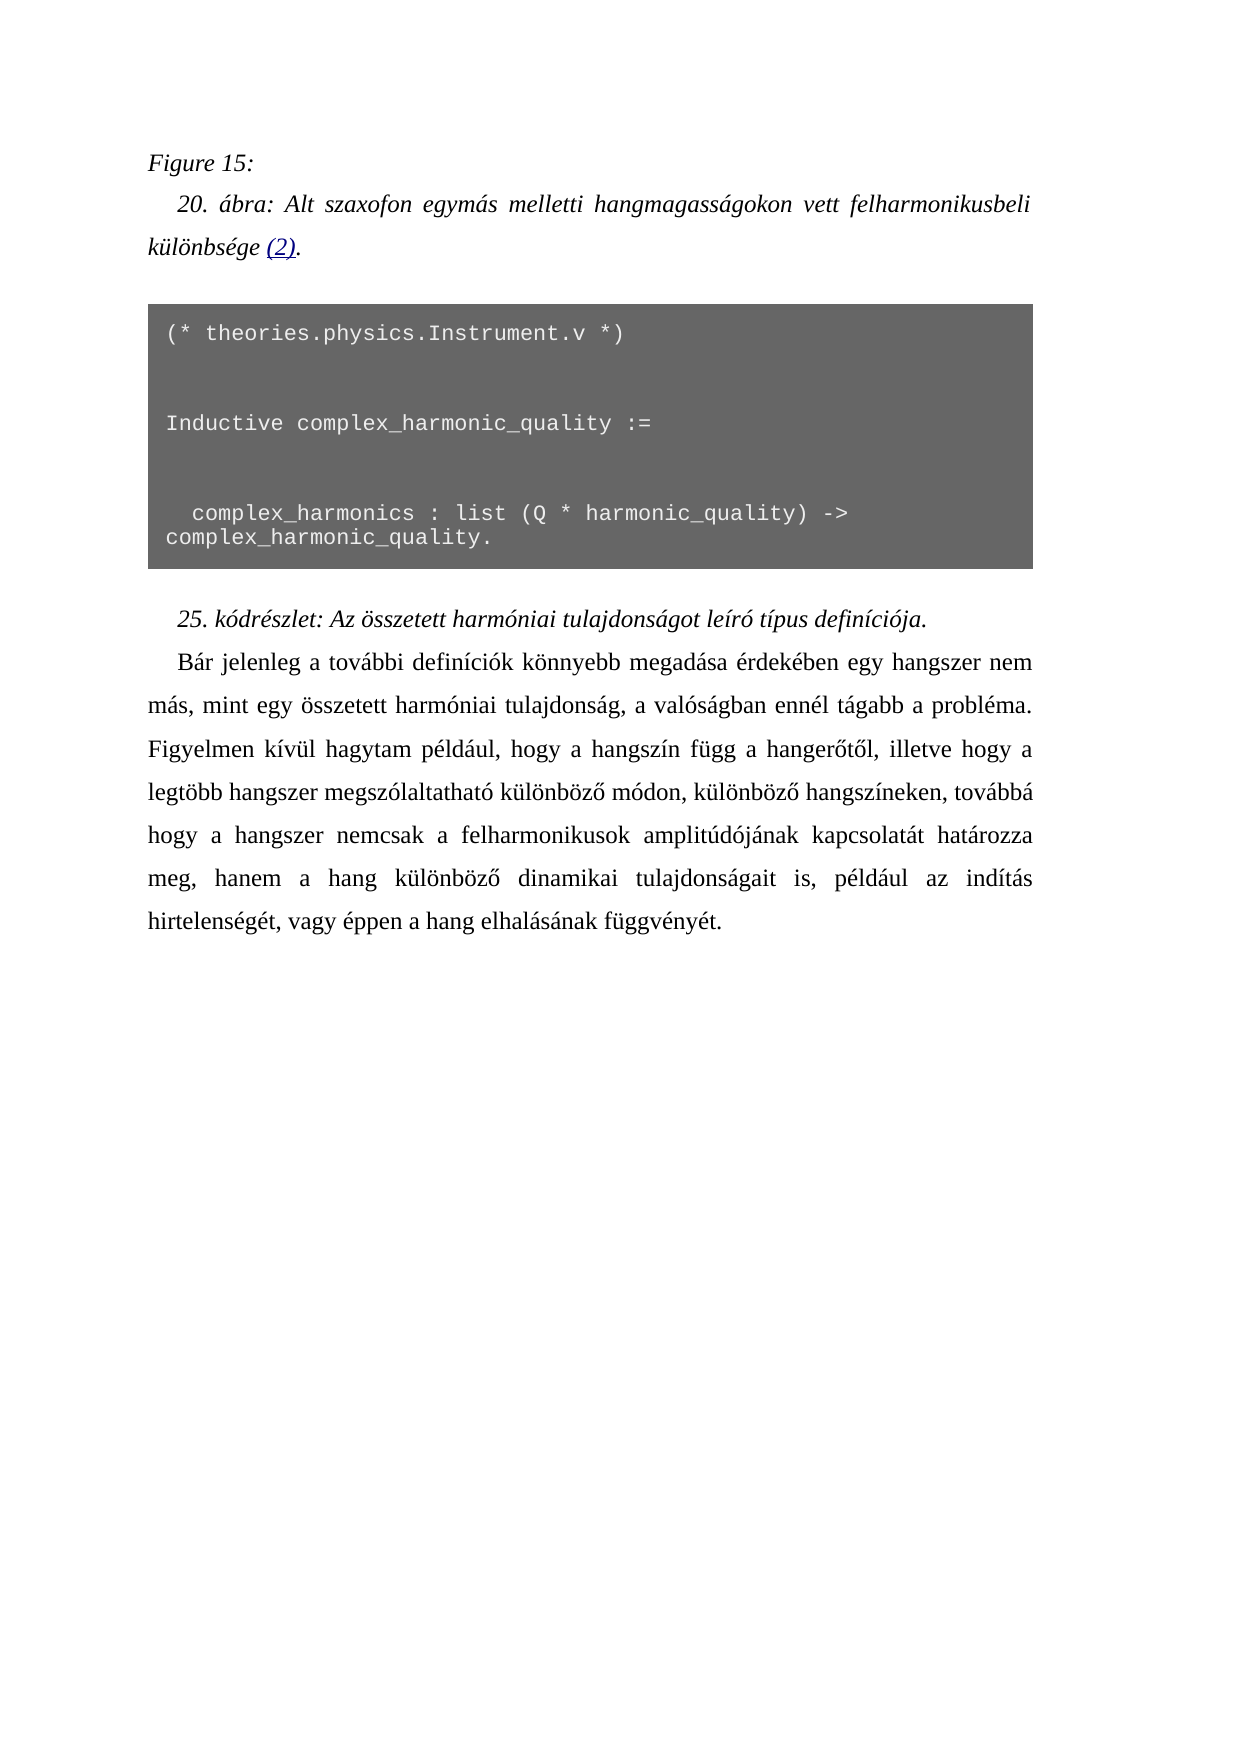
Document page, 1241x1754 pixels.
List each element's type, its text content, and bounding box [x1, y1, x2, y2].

text Bár jelenleg a további definíciók könnyebb megadása érdekében egy hangszer nem más, mint egy összetett harmóniai tulajdonság, a valóságban ennél tágabb a probléma. Figyelmen kívül hagytam például, hogy a hangszín függ a hangerőtől, illetve hogy a legtöbb hangszer megszólaltatható különböző módon, különböző hangszíneken, továbbá hogy a hangszer nemcsak a felharmonikusok amplitúdójának kapcsolatát határozza meg, hanem a hang különböző dinamikai tulajdonságait is, például az indítás hirtelenségét, vagy éppen a hang elhalásának függvényét. [148, 647, 1033, 935]
text 25. kódrészlet: Az összetett harmóniai tulajdonságot leíró típus definíciója. [148, 604, 1033, 633]
text (* theories.physics.Instrument.v *) [148, 304, 1033, 347]
text 20. ábra: Alt szaxofon egymás melletti hangmagasságokon vett felharmonikusbeli különbsége (2). [148, 189, 1033, 261]
text complex_harmonics : list (Q * harmonic_quality) -> complex_harmonic_quality. [148, 484, 1033, 569]
text Inductive complex_harmonic_quality := [148, 394, 1033, 437]
text Figure 15: [148, 148, 1033, 176]
